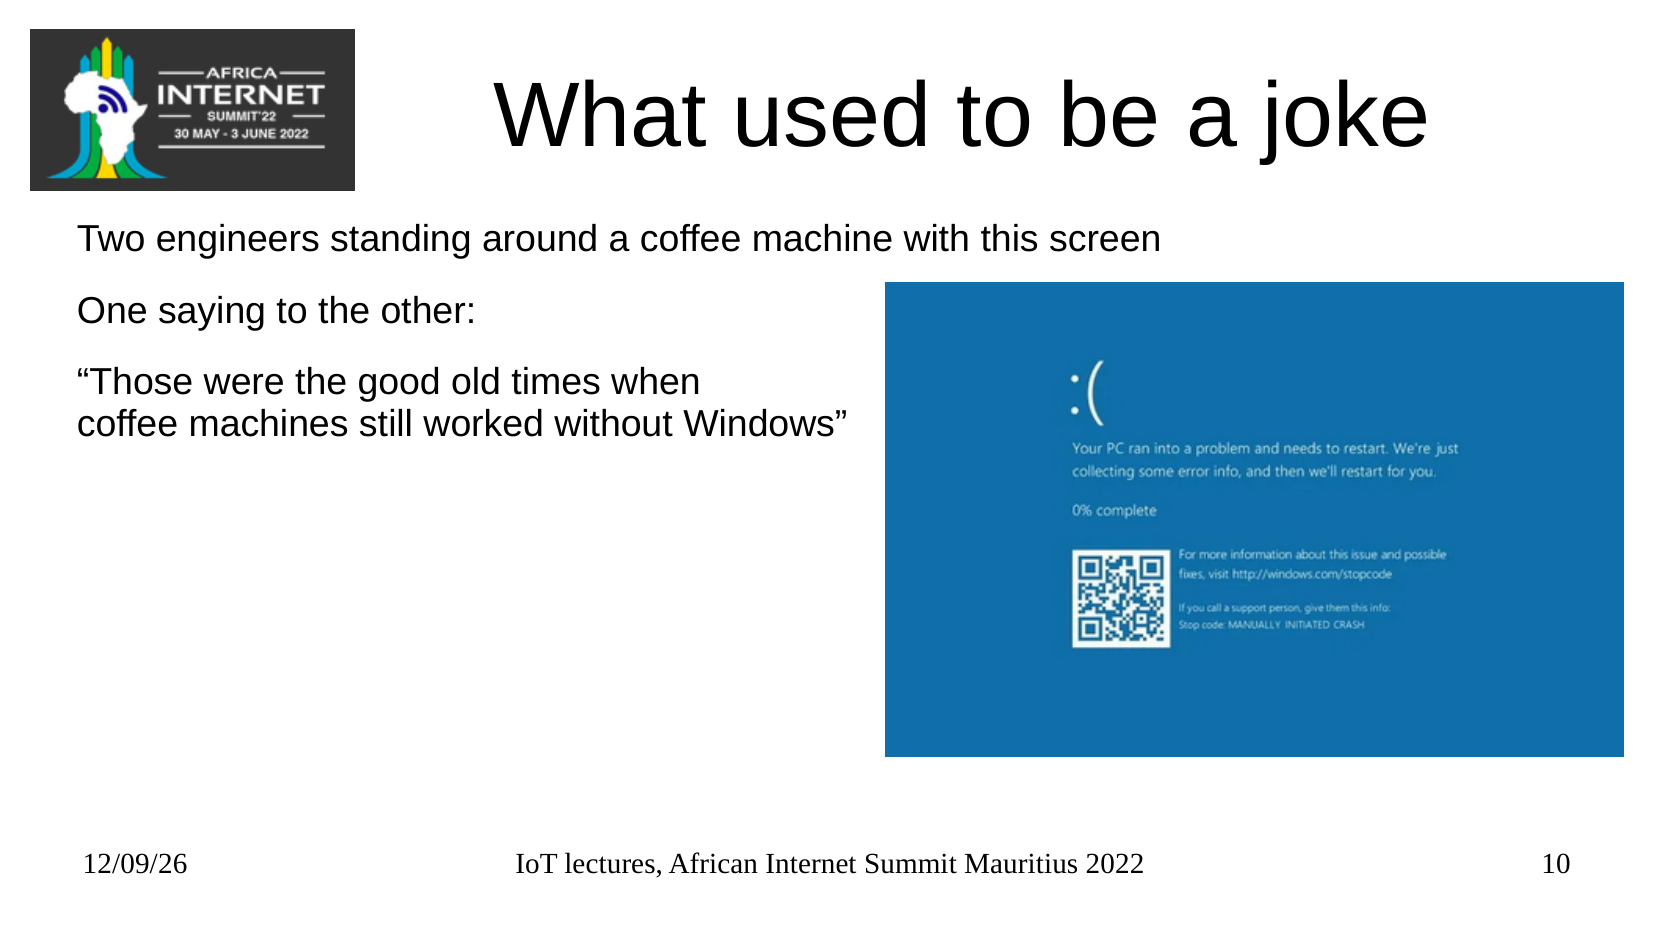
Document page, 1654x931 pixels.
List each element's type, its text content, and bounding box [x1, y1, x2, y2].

list Two engineers standing around a coffee machine with this screen One saying to the other: “Those were the good old times when coffee machines still worked without Windows” [76, 217, 1565, 758]
title What used to be a joke [354, 37, 1571, 193]
picture [30, 29, 355, 191]
picture [885, 282, 1624, 758]
